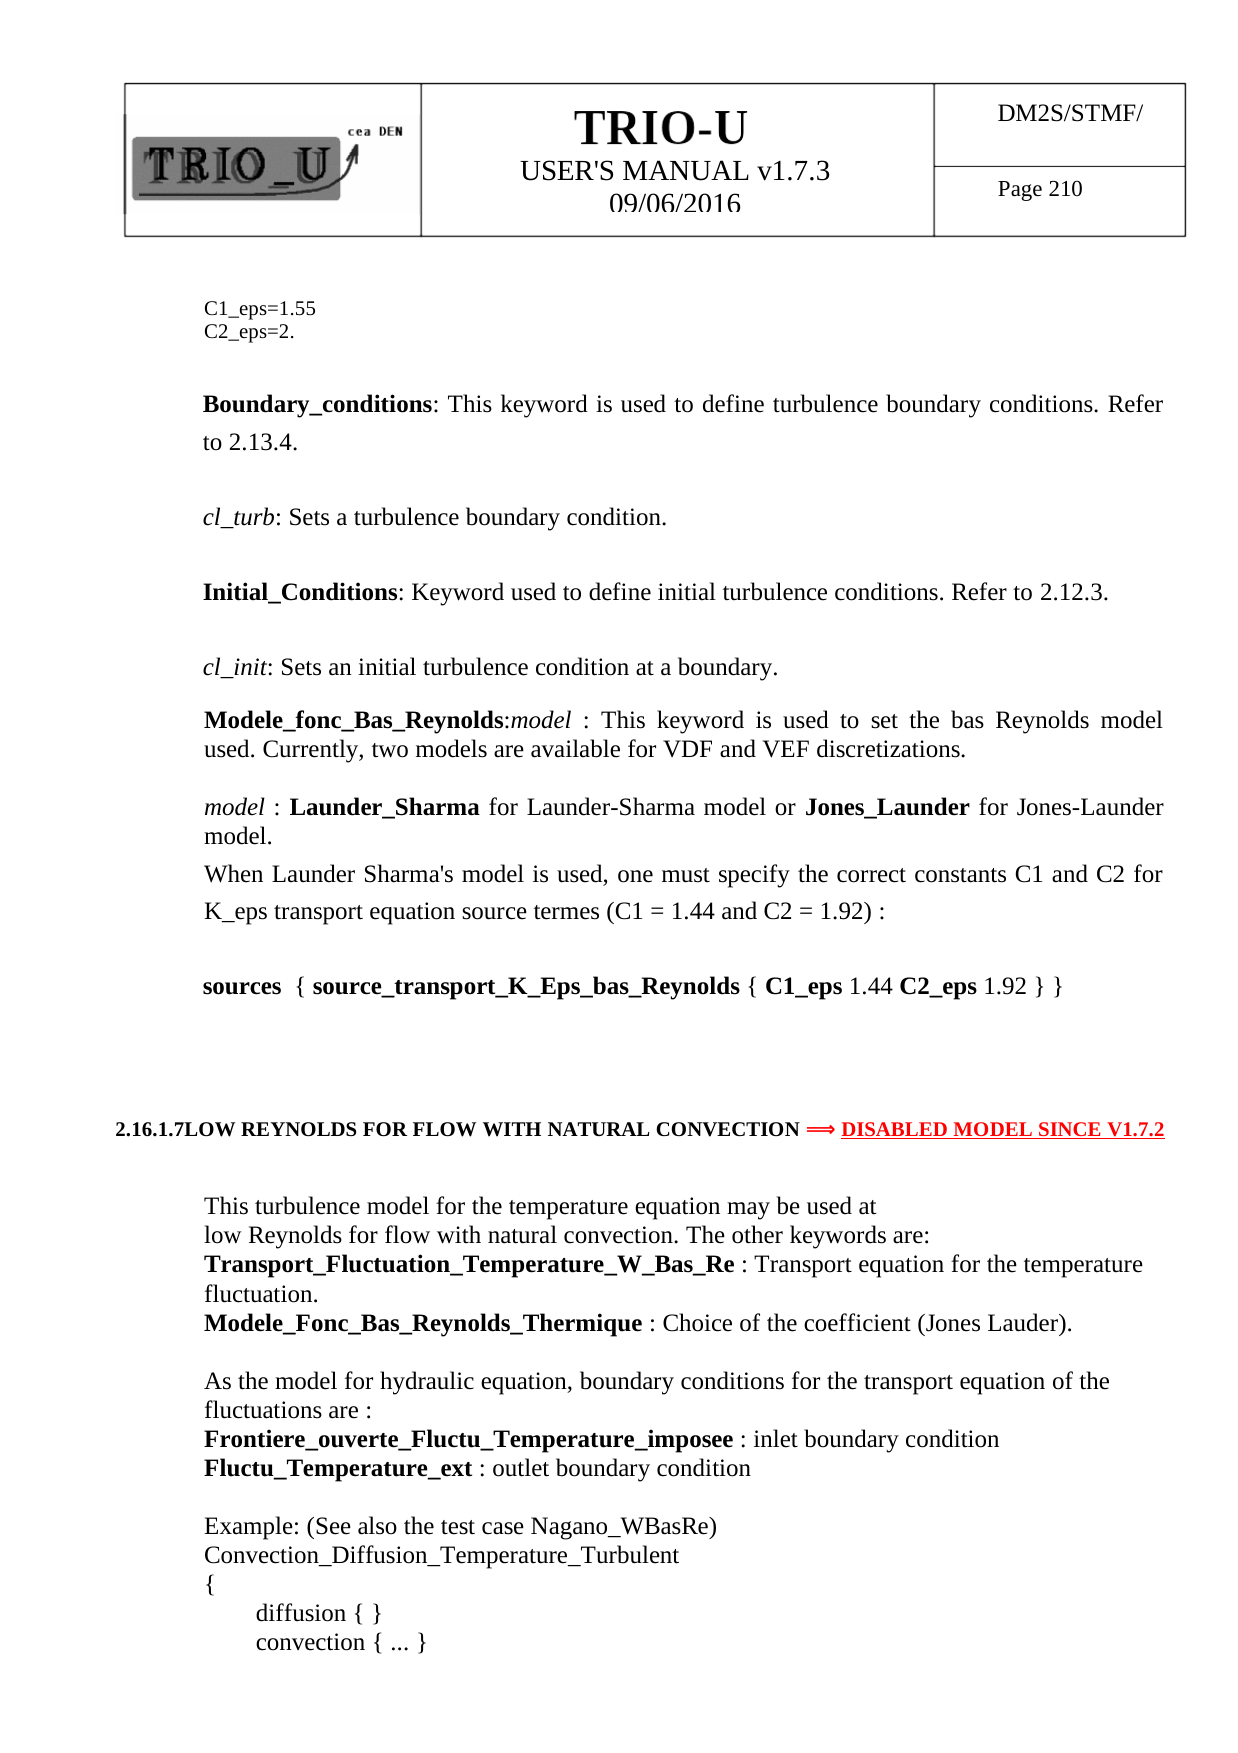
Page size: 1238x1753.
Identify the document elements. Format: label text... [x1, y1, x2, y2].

text convection { ... } [204, 1627, 1196, 1656]
text C1_eps=1.55 [204, 295, 1149, 319]
text { [204, 1569, 1196, 1598]
text Frontiere_ouverte_Fluctu_Temperature_imposee : inlet boundary condition [204, 1424, 1196, 1453]
text Initial_Conditions: Keyword used to define initial turbulence conditions. Refer to 2.12.3. [203, 568, 1165, 606]
text C2_eps=2. [204, 319, 1149, 343]
text diffusion { } [204, 1598, 1196, 1627]
text fluctuations are : [204, 1395, 1196, 1424]
text Convection_Diffusion_Temperature_Turbulent [204, 1540, 1196, 1569]
text low Reynolds for flow with natural convection. The other keywords are: [204, 1220, 1196, 1249]
text Transport_Fluctuation_Temperature_W_Bas_Re : Transport equation for the temperature fluctuation. [204, 1249, 1196, 1307]
text As the model for hydraulic equation, boundary conditions for the transport equation of the [204, 1366, 1196, 1395]
text Modele_fonc_Bas_Reynolds:model : This keyword is used to set the bas Reynolds model used. Currently, two models are available for VDF and VEF discretizations. [204, 705, 1164, 763]
subtitle LOW REYNOLDS FOR FLOW WITH NATURAL CONVECTION ⟹ DISABLED MODEL SINCE V1.7.2 [115, 1117, 1165, 1141]
text model : Launder_Sharma for Launder-Sharma model or Jones_Launder for Jones-Launder model. [204, 792, 1164, 850]
text Fluctu_Temperature_ext : outlet boundary condition [204, 1453, 1196, 1482]
text cl_init: Sets an initial turbulence condition at a boundary. [203, 643, 1165, 681]
text sources { source_transport_K_Eps_bas_Reynolds { C1_eps 1.44 C2_eps 1.92 } } [203, 963, 1165, 1000]
text Example: (See also the test case Nagano_WBasRe) [204, 1511, 1196, 1540]
text Boundary_conditions: This keyword is used to define turbulence boundary conditions. Refer to 2.13.4. [203, 381, 1165, 456]
text cl_turb: Sets a turbulence boundary condition. [203, 493, 1165, 531]
text This turbulence model for the temperature equation may be used at [204, 1191, 1196, 1220]
text Modele_Fonc_Bas_Reynolds_Thermique : Choice of the coefficient (Jones Lauder). [204, 1307, 1196, 1337]
text When Launder Sharma's model is used, one must specify the correct constants C1 and C2 for K_eps transport equation source termes (C1 = 1.44 and C2 = 1.92) : [204, 850, 1165, 925]
